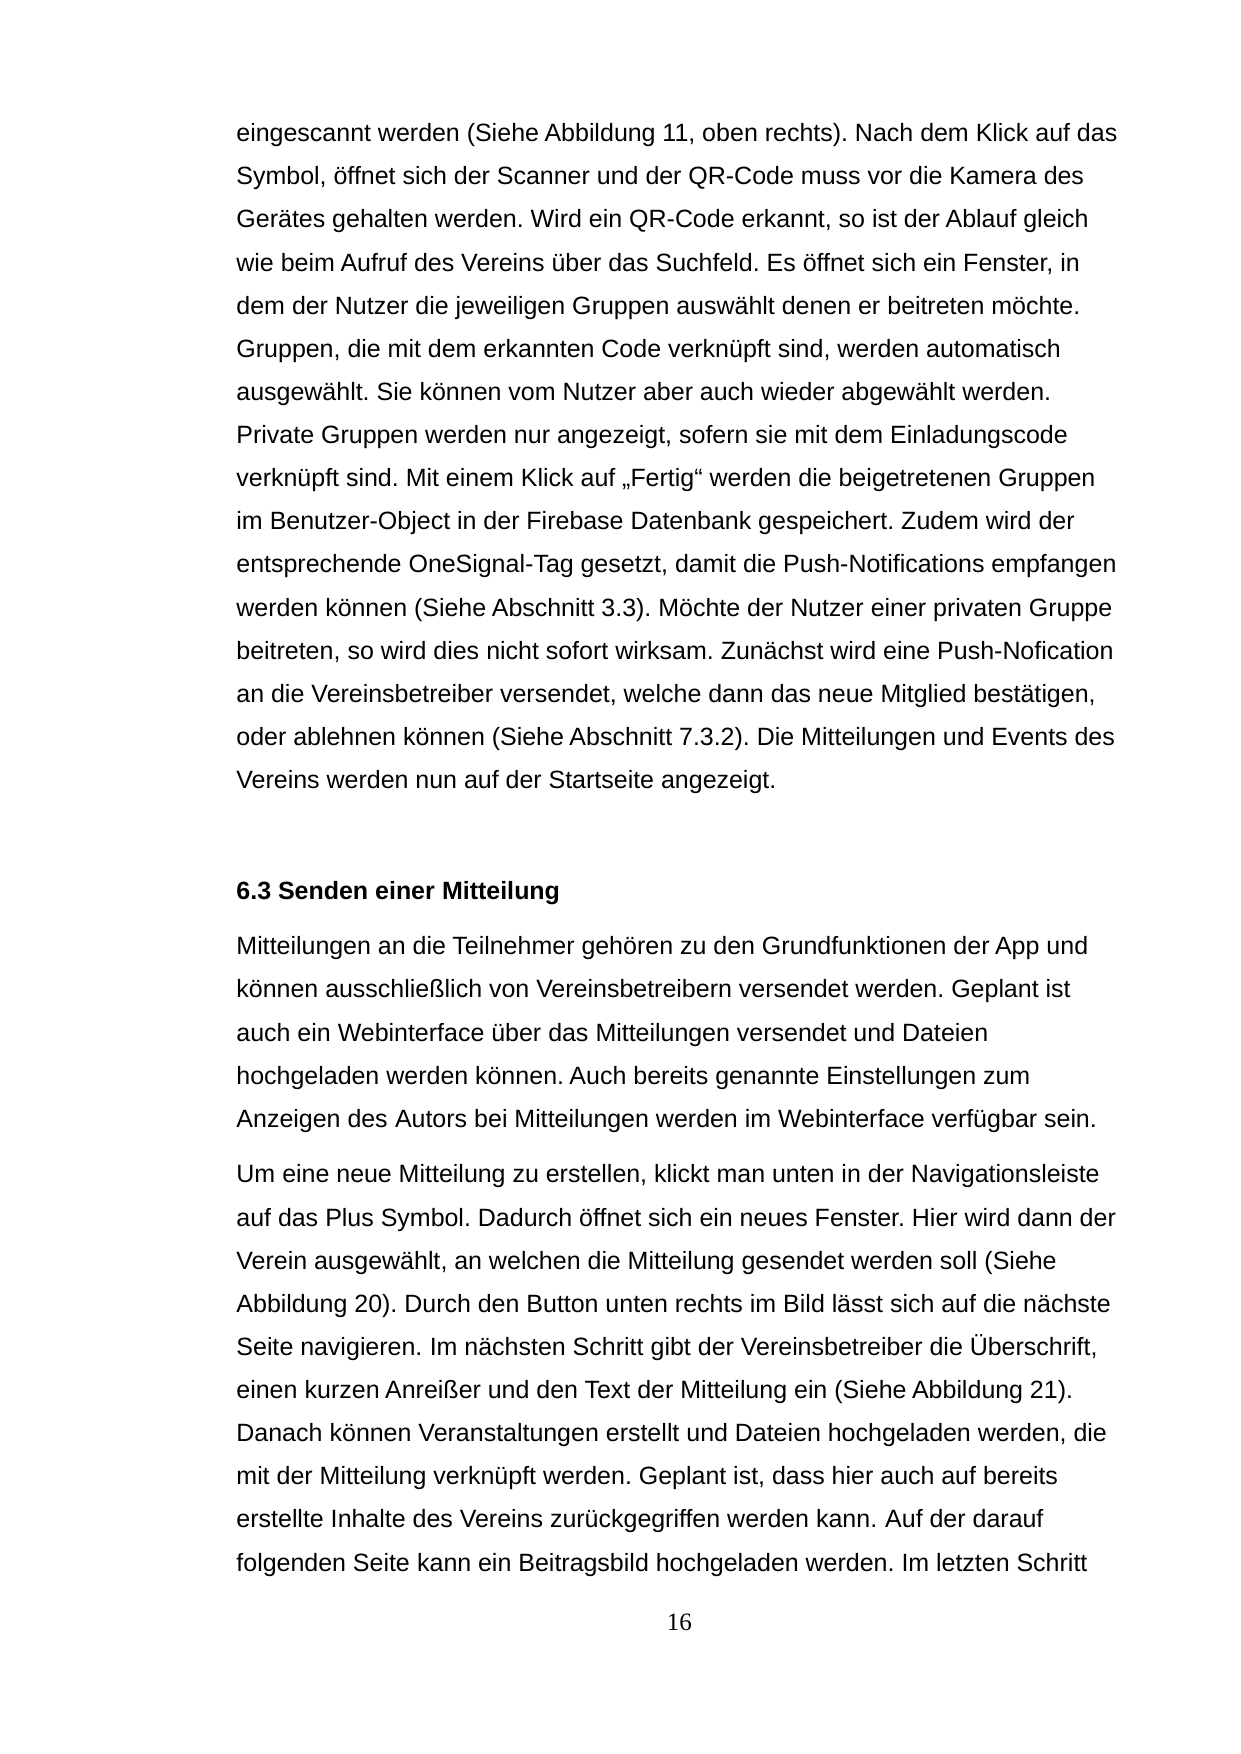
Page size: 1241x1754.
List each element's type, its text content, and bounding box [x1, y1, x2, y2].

text Um eine neue Mitteilung zu erstellen, klickt man unten in der Navigationsleiste auf das Plus Symbol. Dadurch öffnet sich ein neues Fenster. Hier wird dann der Verein ausgewählt, an welchen die Mitteilung gesendet werden soll (Siehe Abbildung 20). Durch den Button unten rechts im Bild lässt sich auf die nächste Seite navigieren. Im nächsten Schritt gibt der Vereinsbetreiber die Überschrift, einen kurzen Anreißer und den Text der Mitteilung ein (Siehe Abbildung 21). Danach können Veranstaltungen erstellt und Dateien hochgeladen werden, die mit der Mitteilung verknüpft werden. Geplant ist, dass hier auch auf bereits erstellte Inhalte des Vereins zurückgegriffen werden kann. Auf der darauf folgenden Seite kann ein Beitragsbild hochgeladen werden. Im letzten Schritt [236, 1159, 1122, 1576]
subtitle 6.3 Senden einer Mitteilung [236, 876, 1122, 905]
text Mitteilungen an die Teilnehmer gehören zu den Grundfunktionen der App und können ausschließlich von Vereinsbetreibern versendet werden. Geplant ist auch ein Webinterface über das Mitteilungen versendet und Dateien hochgeladen werden können. Auch bereits genannte Einstellungen zum Anzeigen des Autors bei Mitteilungen werden im Webinterface verfügbar sein. [236, 931, 1122, 1133]
text eingescannt werden (Siehe Abbildung 11, oben rechts). Nach dem Klick auf das Symbol, öffnet sich der Scanner und der QR-Code muss vor die Kamera des Gerätes gehalten werden. Wird ein QR-Code erkannt, so ist der Ablauf gleich wie beim Aufruf des Vereins über das Suchfeld. Es öffnet sich ein Fenster, in dem der Nutzer die jeweiligen Gruppen auswählt denen er beitreten möchte. Gruppen, die mit dem erkannten Code verknüpft sind, werden automatisch ausgewählt. Sie können vom Nutzer aber auch wieder abgewählt werden. Private Gruppen werden nur angezeigt, sofern sie mit dem Einladungscode verknüpft sind. Mit einem Klick auf „Fertig“ werden die beigetretenen Gruppen im Benutzer-Object in der Firebase Datenbank gespeichert. Zudem wird der entsprechende OneSignal-Tag gesetzt, damit die Push-Notifications empfangen werden können (Siehe Abschnitt 3.3). Möchte der Nutzer einer privaten Gruppe beitreten, so wird dies nicht sofort wirksam. Zunächst wird eine Push-Nofication an die Vereinsbetreiber versendet, welche dann das neue Mitglied bestätigen, oder ablehnen können (Siehe Abschnitt 7.3.2). Die Mitteilungen und Events des Vereins werden nun auf der Startseite angezeigt. [236, 118, 1122, 794]
